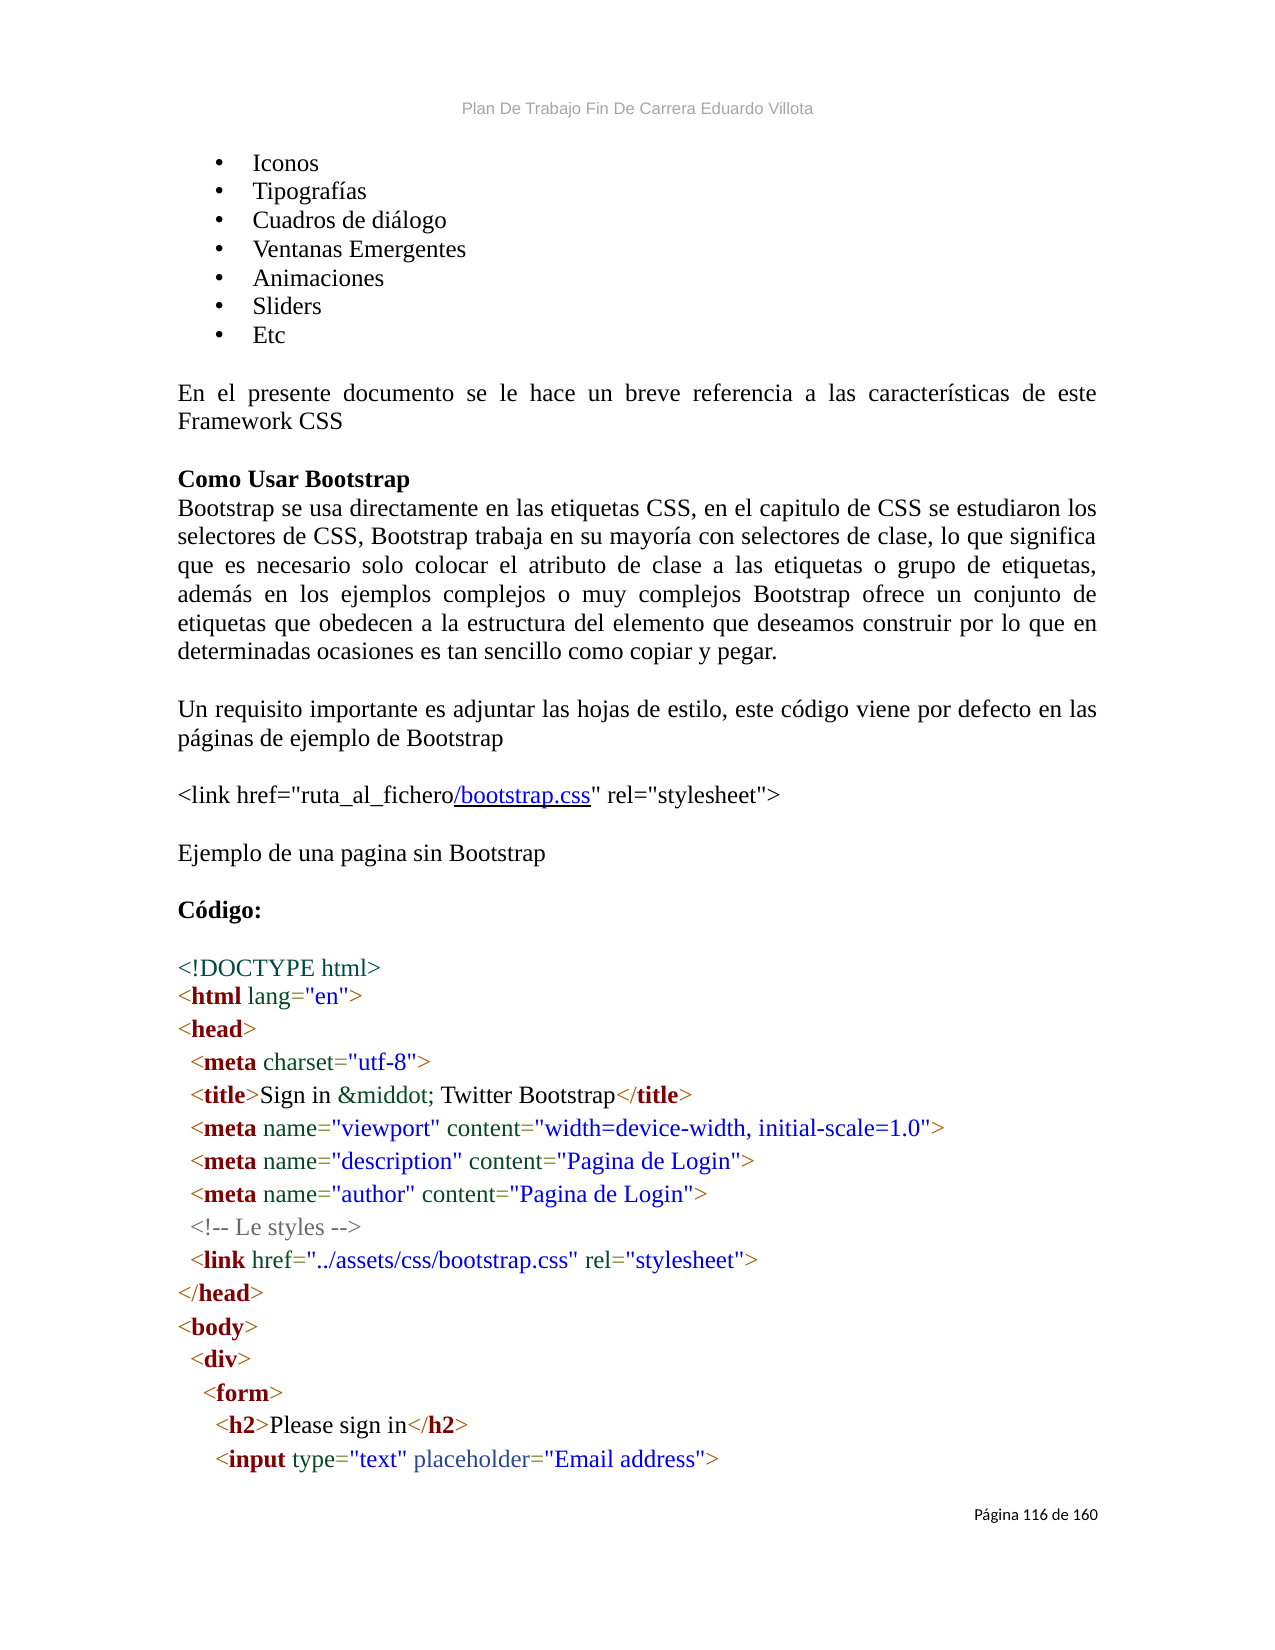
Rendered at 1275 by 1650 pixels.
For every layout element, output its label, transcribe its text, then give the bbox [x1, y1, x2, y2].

list Etc [215, 320, 1098, 349]
text Bootstrap se usa directamente en las etiquetas CSS, en el capitulo de CSS se estudiaron los selectores de CSS, Bootstrap trabaja en su mayoría con selectores de clase, lo que significa que es necesario solo colocar el atributo de clase a las etiquetas o grupo de etiquetas, además en los ejemplos complejos o muy complejos Bootstrap ofrece un conjunto de etiquetas que obedecen a la estructura del elemento que deseamos construir por lo que en determinadas ocasiones es tan sencillo como copiar y pegar. [177, 493, 1098, 665]
list Tipografías [215, 176, 1098, 205]
text <meta name="author" content="Pagina de Login"> [177, 1179, 1098, 1208]
text <meta name="description" content="Pagina de Login"> [177, 1146, 1098, 1175]
text <input type="text" placeholder="Email address"> [177, 1444, 1098, 1472]
list Iconos [215, 148, 1098, 176]
text En el presente documento se le hace un breve referencia a las características de este Framework CSS [177, 378, 1098, 435]
text <div> [177, 1344, 1098, 1373]
list Sliders [215, 291, 1098, 320]
text Código: [177, 895, 1098, 924]
text <link href="ruta_al_fichero/bootstrap.css" rel="stylesheet"> [177, 780, 1098, 809]
text <meta name="viewport" content="width=device-width, initial-scale=1.0"> [177, 1113, 1098, 1142]
list Ventanas Emergentes [215, 234, 1098, 263]
text <link href="../assets/css/bootstrap.css" rel="stylesheet"> [177, 1246, 1098, 1274]
text <html lang="en"> [177, 981, 1098, 1010]
text Ejemplo de una pagina sin Bootstrap [177, 838, 1098, 866]
text <!DOCTYPE html> [177, 953, 1098, 981]
text Como Usar Bootstrap [177, 464, 1098, 493]
text <body> [177, 1312, 1098, 1340]
text Un requisito importante es adjuntar las hojas de estilo, este código viene por defecto en las páginas de ejemplo de Bootstrap [177, 694, 1098, 751]
text <title>Sign in &middot; Twitter Bootstrap</title> [177, 1080, 1098, 1109]
text <meta charset="utf-8"> [177, 1047, 1098, 1076]
list Animaciones [215, 263, 1098, 291]
text <head> [177, 1014, 1098, 1043]
text <form> [177, 1378, 1098, 1406]
text <!-- Le styles --> [177, 1212, 1098, 1241]
text <h2>Please sign in</h2> [177, 1411, 1098, 1439]
text </head> [177, 1278, 1098, 1307]
list Cuadros de diálogo [215, 205, 1098, 234]
